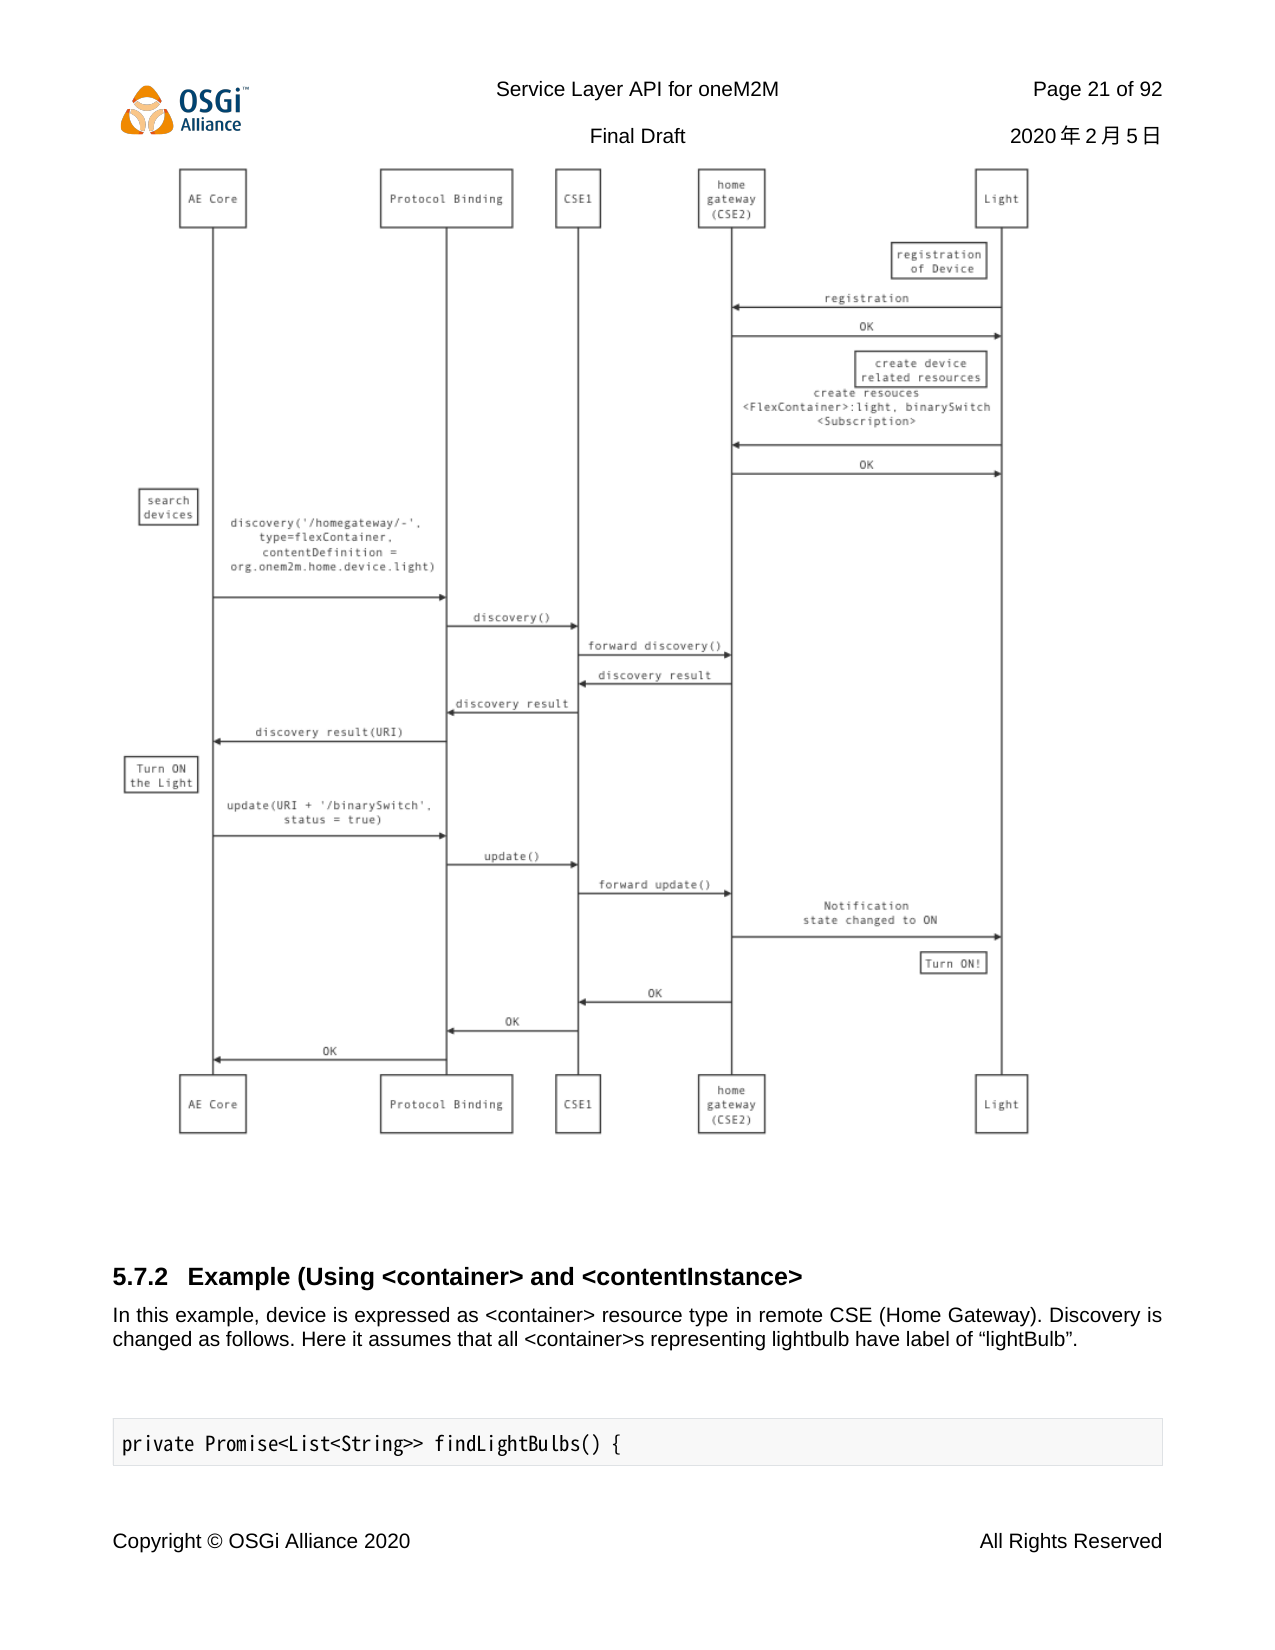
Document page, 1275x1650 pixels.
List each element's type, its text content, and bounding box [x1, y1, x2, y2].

subtitle Example (Using <container> and <contentInstance> [112, 1261, 1162, 1290]
text In this example, device is expressed as <container> resource type in remote CSE (Home Gateway). Discovery is changed as follows. Here it assumes that all <container>s representing lightbulb have label of “lightBulb”. [112, 1303, 1162, 1351]
picture [113, 78, 257, 142]
picture [112, 158, 1048, 1151]
text private Promise<List<String>> findLightBulbs() { [114, 1419, 1162, 1465]
